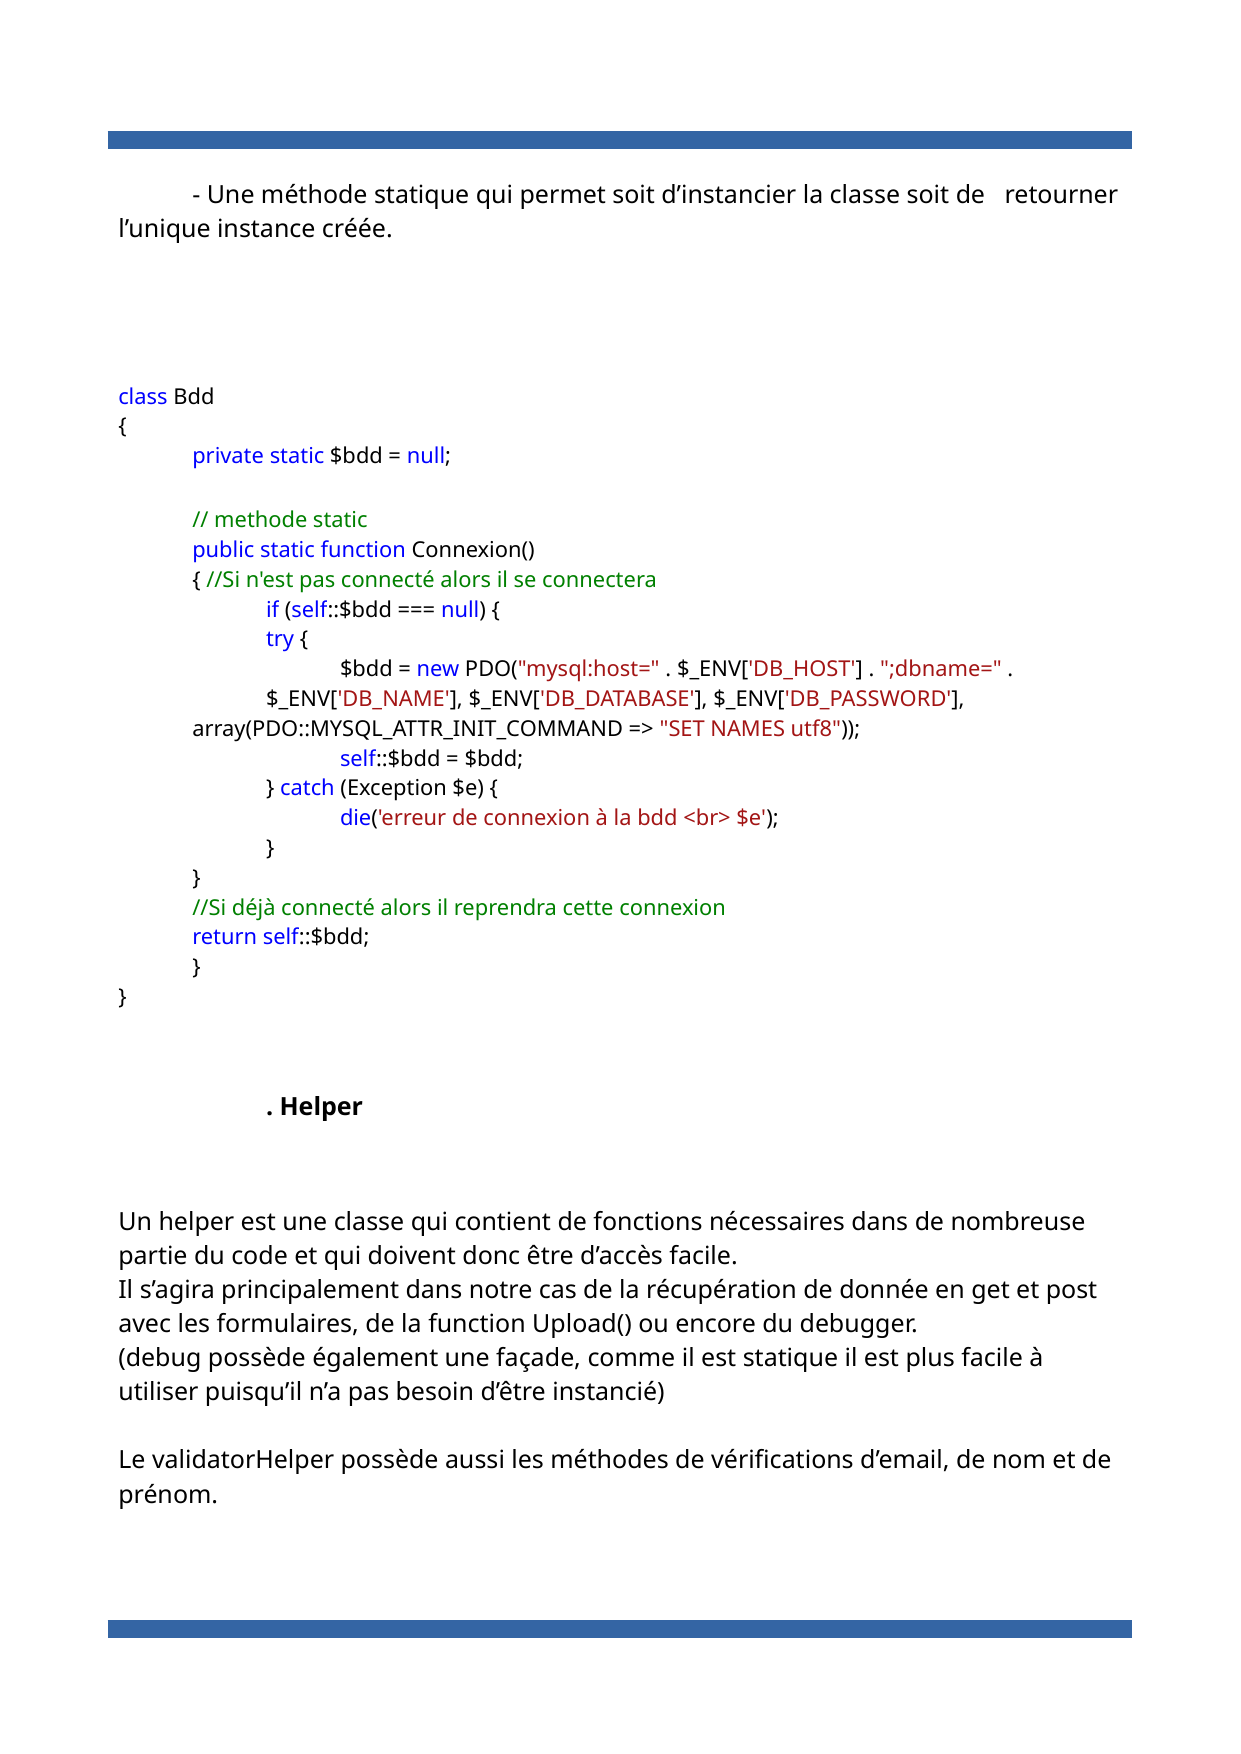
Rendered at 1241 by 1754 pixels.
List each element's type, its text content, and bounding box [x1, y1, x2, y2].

text private static $bdd = null; [118, 440, 1122, 470]
text { //Si n'est pas connecté alors il se connectera [118, 564, 1122, 593]
text // methode static [118, 504, 1122, 534]
text } [118, 981, 1122, 1011]
text } [118, 951, 1122, 981]
text if (self::$bdd === null) { [118, 593, 1122, 623]
text (debug possède également une façade, comme il est statique il est plus facile à utiliser puisqu’il n’a pas besoin d’être instancié) [118, 1340, 1122, 1408]
text try { [118, 623, 1122, 653]
text self::$bdd = $bdd; [118, 742, 1122, 772]
text return self::$bdd; [118, 921, 1122, 951]
text $bdd = new PDO("mysql:host=" . $_ENV['DB_HOST'] . ";dbname=" . $_ENV['DB_NAME'], $_ENV['DB_DATABASE'], $_ENV['DB_PASSWORD'], array(PDO::MYSQL_ATTR_INIT_COMMAND => "SET NAMES utf8")); [118, 653, 1122, 742]
text die('erreur de connexion à la bdd <br> $e'); [118, 802, 1122, 832]
text - Une méthode statique qui permet soit d’instancier la classe soit de retourner l’unique instance créée. [118, 176, 1122, 244]
text Le validatorHelper possède aussi les méthodes de vérifications d’email, de nom et de prénom. [118, 1442, 1122, 1510]
text } catch (Exception $e) { [118, 772, 1122, 802]
text class Bdd [118, 381, 1122, 411]
text } [118, 832, 1122, 862]
text { [118, 411, 1122, 440]
text Il s’agira principalement dans notre cas de la récupération de donnée en get et post avec les formulaires, de la function Upload() ou encore du debugger. [118, 1272, 1122, 1340]
text } [118, 862, 1122, 891]
text Un helper est une classe qui contient de fonctions nécessaires dans de nombreuse partie du code et qui doivent donc être d’accès facile. [118, 1204, 1122, 1272]
text //Si déjà connecté alors il reprendra cette connexion [118, 891, 1122, 921]
text public static function Connexion() [118, 534, 1122, 564]
subtitle . Helper [118, 1089, 1122, 1123]
